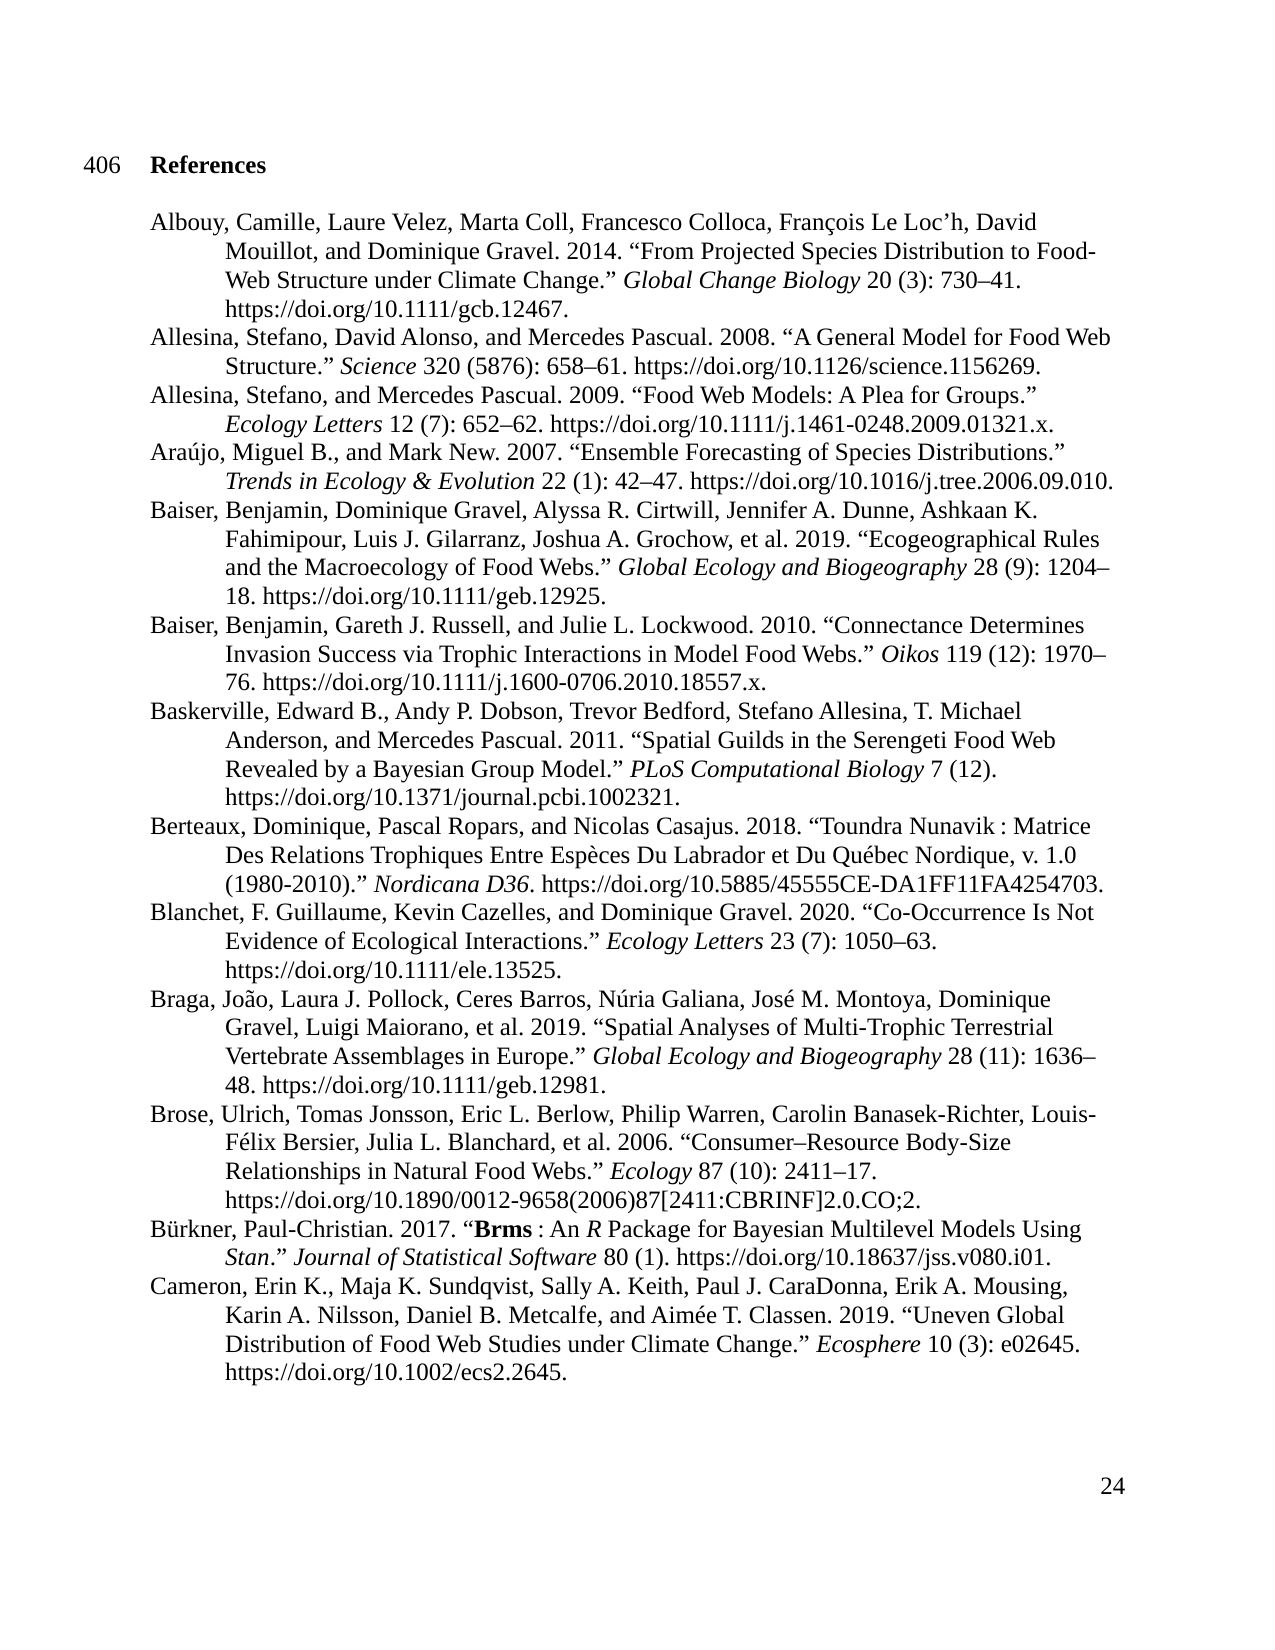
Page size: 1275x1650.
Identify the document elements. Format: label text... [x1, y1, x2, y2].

text Baskerville, Edward B., Andy P. Dobson, Trevor Bedford, Stefano Allesina, T. Michael Anderson, and Mercedes Pascual. 2011. “Spatial Guilds in the Serengeti Food Web Revealed by a Bayesian Group Model.” PLoS Computational Biology 7 (12). https://doi.org/10.1371/journal.pcbi.1002321. [150, 696, 1125, 811]
text Cameron, Erin K., Maja K. Sundqvist, Sally A. Keith, Paul J. CaraDonna, Erik A. Mousing, Karin A. Nilsson, Daniel B. Metcalfe, and Aimée T. Classen. 2019. “Uneven Global Distribution of Food Web Studies under Climate Change.” Ecosphere 10 (3): e02645. https://doi.org/10.1002/ecs2.2645. [150, 1271, 1125, 1386]
text Allesina, Stefano, and Mercedes Pascual. 2009. “Food Web Models: A Plea for Groups.” Ecology Letters 12 (7): 652–62. https://doi.org/10.1111/j.1461-0248.2009.01321.x. [150, 380, 1125, 437]
text Albouy, Camille, Laure Velez, Marta Coll, Francesco Colloca, François Le Loc’h, David Mouillot, and Dominique Gravel. 2014. “From Projected Species Distribution to Food-Web Structure under Climate Change.” Global Change Biology 20 (3): 730–41. https://doi.org/10.1111/gcb.12467. [150, 207, 1125, 322]
text Baiser, Benjamin, Gareth J. Russell, and Julie L. Lockwood. 2010. “Connectance Determines Invasion Success via Trophic Interactions in Model Food Webs.” Oikos 119 (12): 1970–76. https://doi.org/10.1111/j.1600-0706.2010.18557.x. [150, 610, 1125, 696]
text Araújo, Miguel B., and Mark New. 2007. “Ensemble Forecasting of Species Distributions.” Trends in Ecology & Evolution 22 (1): 42–47. https://doi.org/10.1016/j.tree.2006.09.010. [150, 437, 1125, 495]
text Berteaux, Dominique, Pascal Ropars, and Nicolas Casajus. 2018. “Toundra Nunavik : Matrice Des Relations Trophiques Entre Espèces Du Labrador et Du Québec Nordique, v. 1.0 (1980-2010).” Nordicana D36. https://doi.org/10.5885/45555CE-DA1FF11FA4254703. [150, 811, 1125, 897]
text Baiser, Benjamin, Dominique Gravel, Alyssa R. Cirtwill, Jennifer A. Dunne, Ashkaan K. Fahimipour, Luis J. Gilarranz, Joshua A. Grochow, et al. 2019. “Ecogeographical Rules and the Macroecology of Food Webs.” Global Ecology and Biogeography 28 (9): 1204–18. https://doi.org/10.1111/geb.12925. [150, 495, 1125, 610]
text Blanchet, F. Guillaume, Kevin Cazelles, and Dominique Gravel. 2020. “Co-Occurrence Is Not Evidence of Ecological Interactions.” Ecology Letters 23 (7): 1050–63. https://doi.org/10.1111/ele.13525. [150, 897, 1125, 984]
text Bürkner, Paul-Christian. 2017. “Brms : An R Package for Bayesian Multilevel Models Using Stan.” Journal of Statistical Software 80 (1). https://doi.org/10.18637/jss.v080.i01. [150, 1214, 1125, 1271]
text Brose, Ulrich, Tomas Jonsson, Eric L. Berlow, Philip Warren, Carolin Banasek-Richter, Louis-Félix Bersier, Julia L. Blanchard, et al. 2006. “Consumer–Resource Body-Size Relationships in Natural Food Webs.” Ecology 87 (10): 2411–17. https://doi.org/10.1890/0012-9658(2006)87[2411:CBRINF]2.0.CO;2. [150, 1099, 1125, 1214]
text References [150, 150, 1125, 179]
text Braga, João, Laura J. Pollock, Ceres Barros, Núria Galiana, José M. Montoya, Dominique Gravel, Luigi Maiorano, et al. 2019. “Spatial Analyses of Multi-Trophic Terrestrial Vertebrate Assemblages in Europe.” Global Ecology and Biogeography 28 (11): 1636–48. https://doi.org/10.1111/geb.12981. [150, 984, 1125, 1099]
text Allesina, Stefano, David Alonso, and Mercedes Pascual. 2008. “A General Model for Food Web Structure.” Science 320 (5876): 658–61. https://doi.org/10.1126/science.1156269. [150, 322, 1125, 380]
